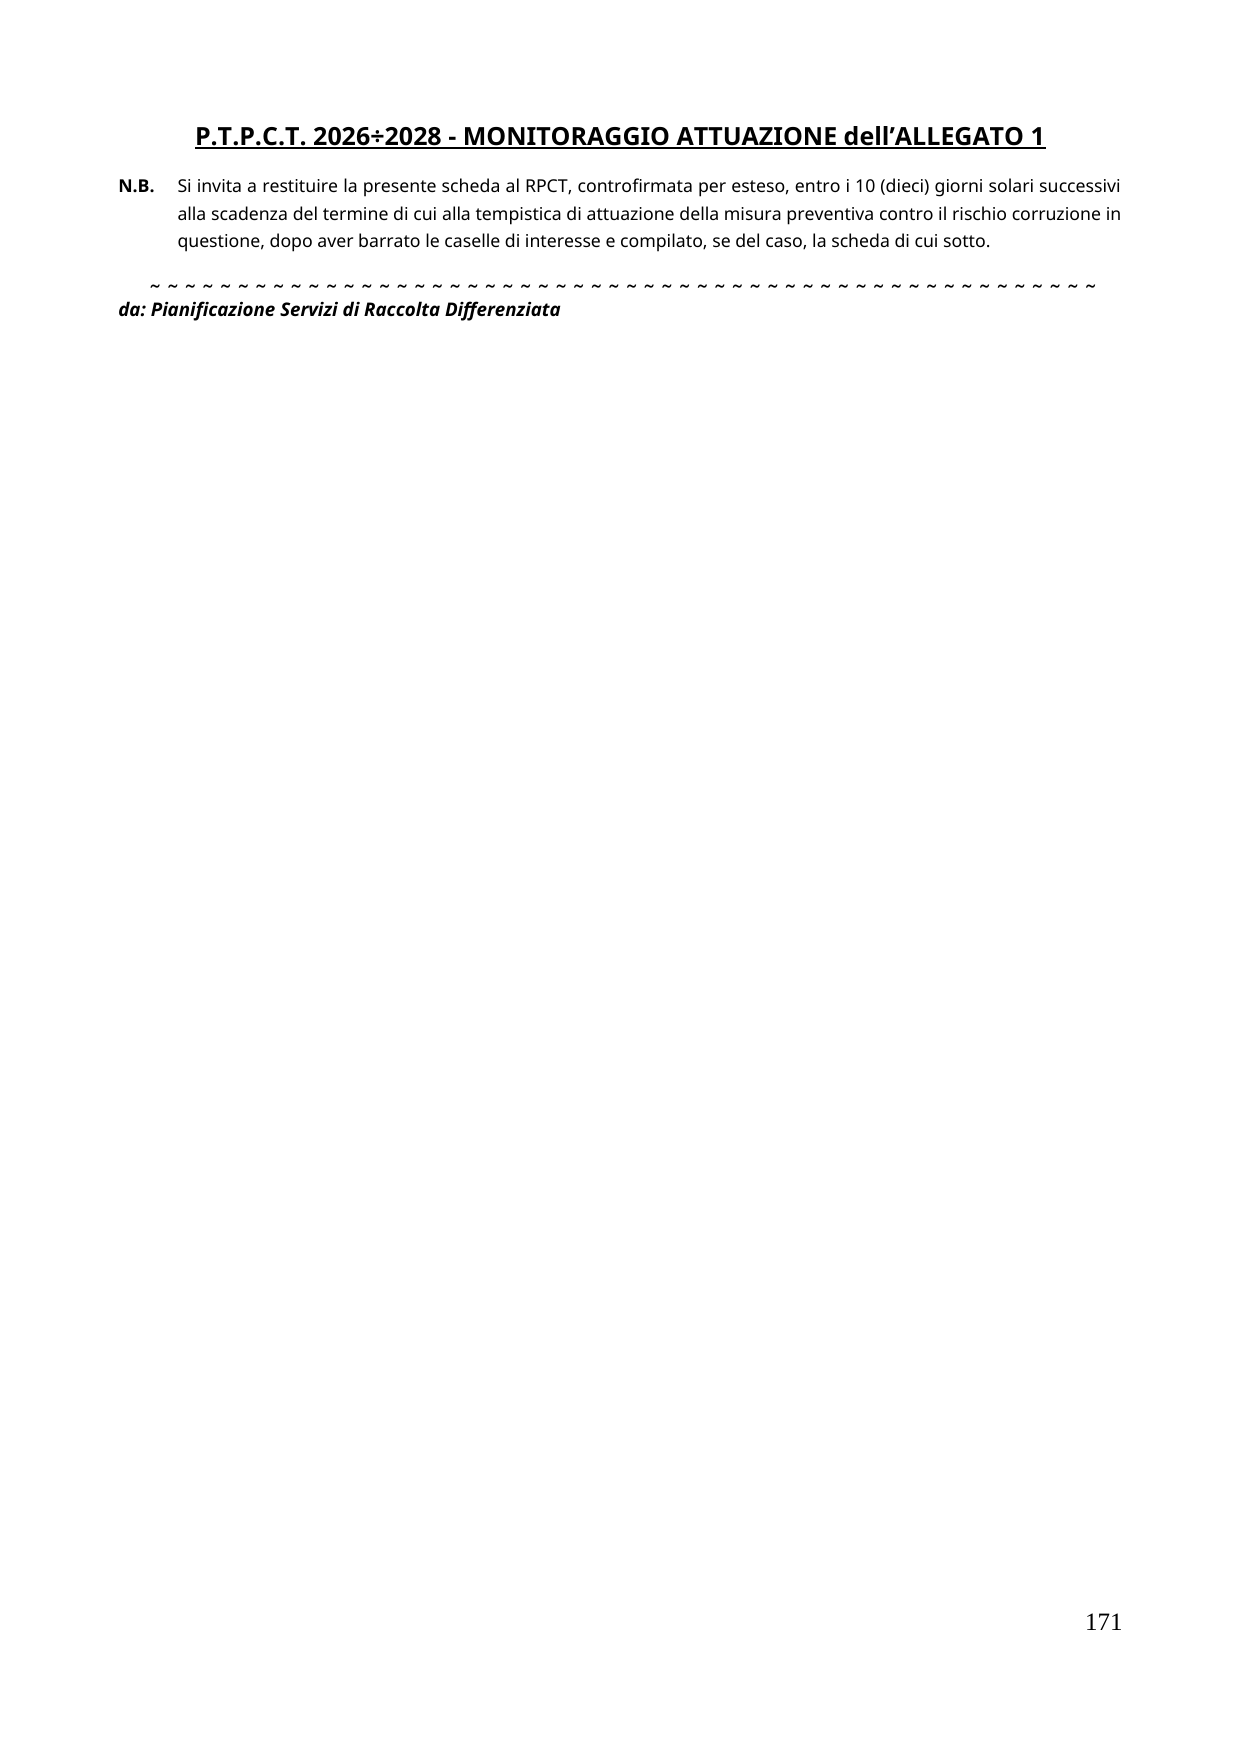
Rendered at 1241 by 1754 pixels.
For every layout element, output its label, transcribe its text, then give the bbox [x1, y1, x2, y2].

text ˷ ˷ ˷ ˷ ˷ ˷ ˷ ˷ ˷ ˷ ˷ ˷ ˷ ˷ ˷ ˷ ˷ ˷ ˷ ˷ ˷ ˷ ˷ ˷ ˷ ˷ ˷ ˷ ˷ ˷ ˷ ˷ ˷ ˷ ˷ ˷ ˷ ˷ ˷ ˷ ˷ ˷ ˷ ˷ ˷ ˷ ˷ ˷ ˷ ˷ ˷ ˷ ˷ ˷ [118, 257, 1122, 291]
text P.T.P.C.T. 2026÷2028 - MONITORAGGIO ATTUAZIONE dell’ALLEGATO 1 [118, 118, 1122, 152]
text da: Pianificazione Servizi di Raccolta Differenziata [118, 296, 1122, 321]
text N.B. Si invita a restituire la presente scheda al RPCT, controfirmata per esteso, entro i 10 (dieci) giorni solari successivi alla scadenza del termine di cui alla tempistica di attuazione della misura preventiva contro il rischio corruzione in questione, dopo aver barrato le caselle di interesse e compilato, se del caso, la scheda di cui sotto. [118, 173, 1122, 253]
